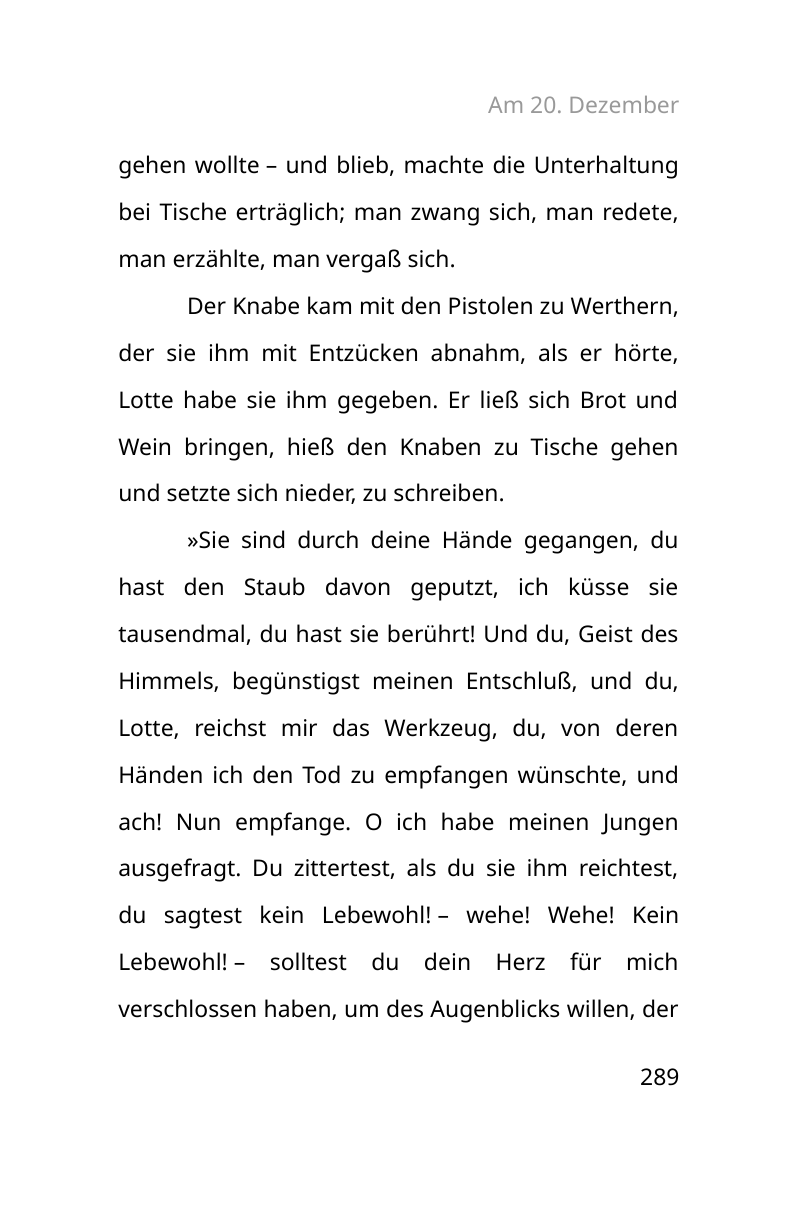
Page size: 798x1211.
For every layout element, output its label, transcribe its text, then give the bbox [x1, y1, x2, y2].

text Der Knabe kam mit den Pistolen zu Werthern, der sie ihm mit Entzücken abnahm, als er hörte, Lotte habe sie ihm gegeben. Er ließ sich Brot und Wein bringen, hieß den Knaben zu Tische gehen und setzte sich nieder, zu schreiben. [118, 290, 679, 509]
text gehen wollte – und blieb, machte die Unterhaltung bei Tische erträglich; man zwang sich, man redete, man erzählte, man vergaß sich. [118, 149, 679, 274]
text »Sie sind durch deine Hände gegangen, du hast den Staub davon geputzt, ich küsse sie tausendmal, du hast sie berührt! Und du, Geist des Himmels, begünstigst meinen Entschluß, und du, Lotte, reichst mir das Werkzeug, du, von deren Händen ich den Tod zu empfangen wünschte, und ach! Nun empfange. O ich habe meinen Jungen ausgefragt. Du zittertest, als du sie ihm reichtest, du sagtest kein Lebewohl! – wehe! Wehe! Kein Lebewohl! – solltest du dein Herz für mich verschlossen haben, um des Augenblicks willen, der [118, 524, 679, 1024]
